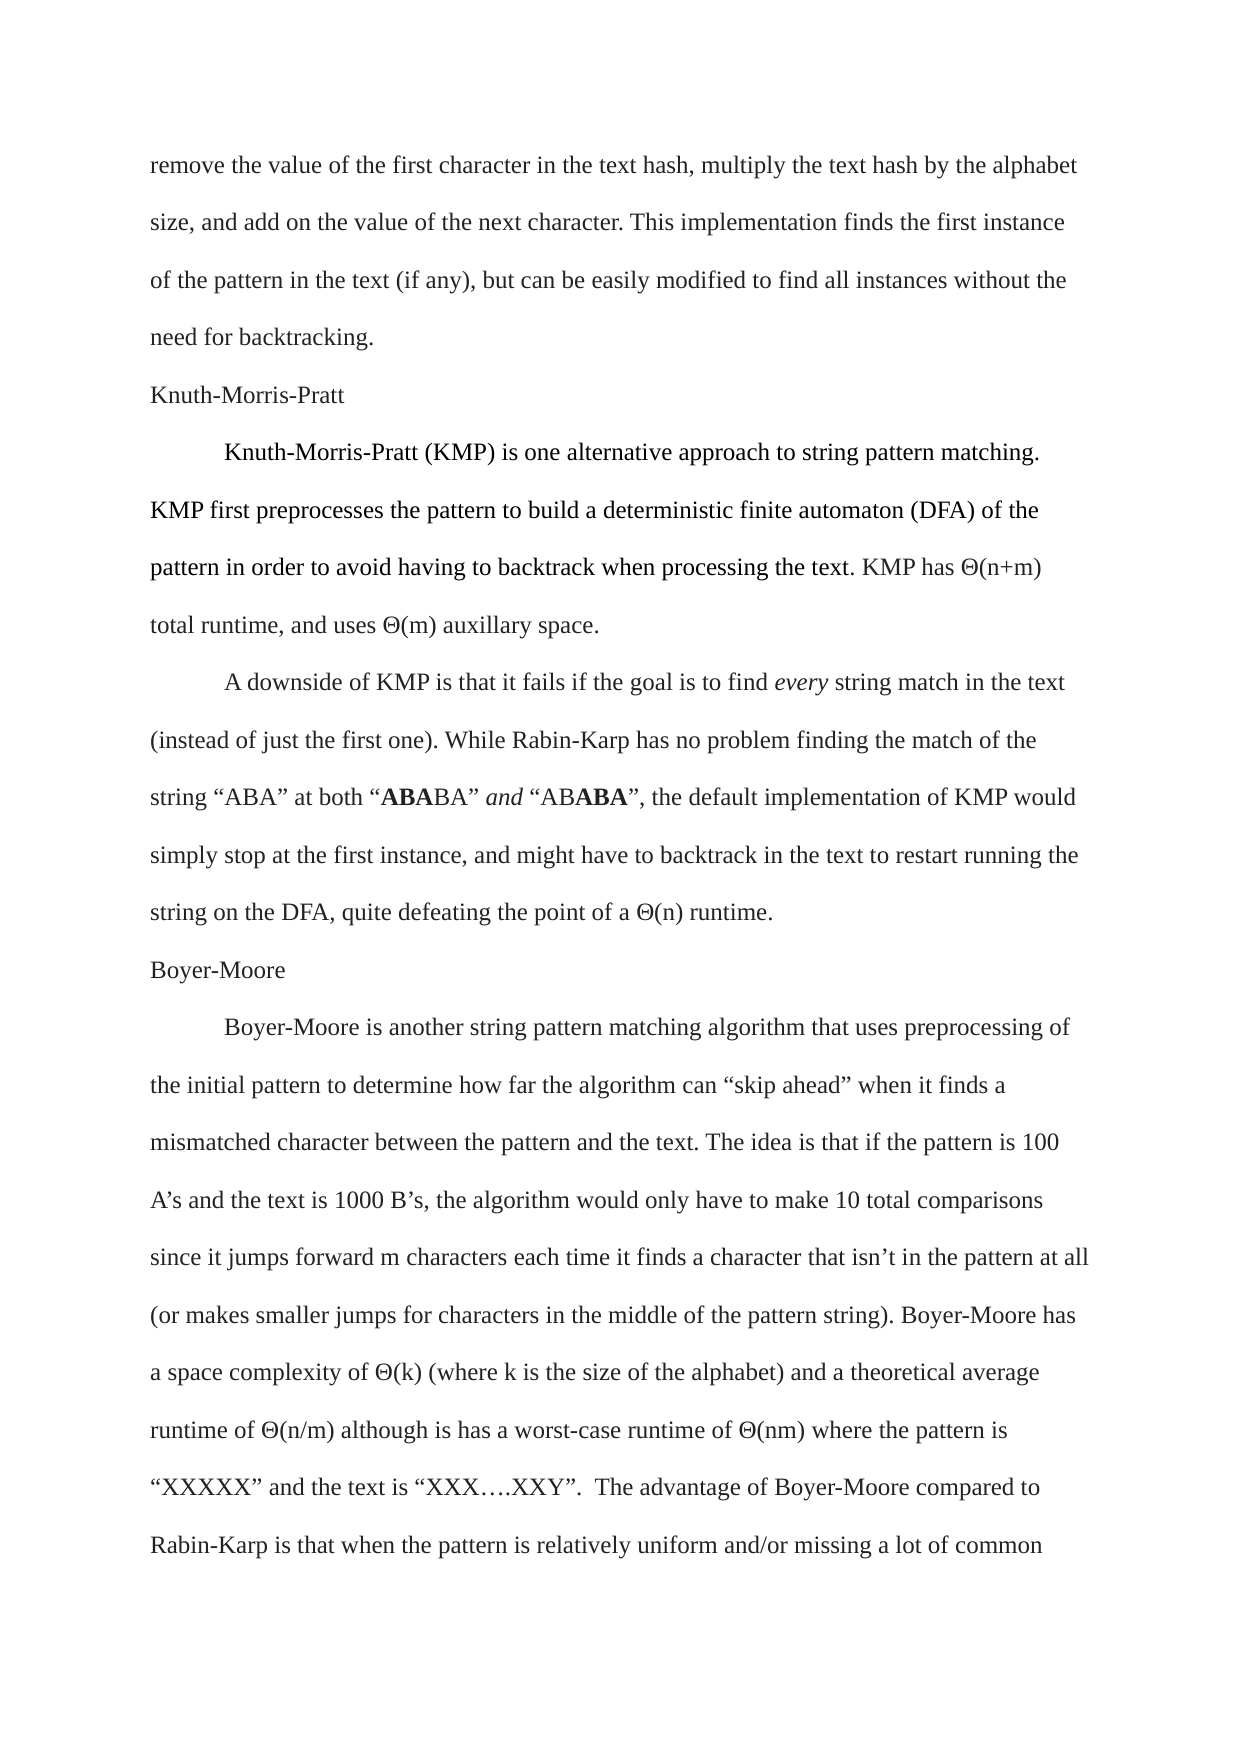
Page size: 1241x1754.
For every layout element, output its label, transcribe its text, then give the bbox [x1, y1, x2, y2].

text Knuth-Morris-Pratt [150, 380, 1091, 409]
text Boyer-Moore [150, 955, 1091, 984]
text A downside of KMP is that it fails if the goal is to find every string match in the text (instead of just the first one). While Rabin-Karp has no problem finding the match of the string “ABA” at both “ABABA” and “ABABA”, the default implementation of KMP would simply stop at the first instance, and might have to backtrack in the text to restart running the string on the DFA, quite defeating the point of a Θ(n) runtime. [150, 667, 1091, 926]
text Knuth-Morris-Pratt (KMP) is one alternative approach to string pattern matching. KMP first preprocesses the pattern to build a deterministic finite automaton (DFA) of the pattern in order to avoid having to backtrack when processing the text. KMP has Θ(n+m) total runtime, and uses Θ(m) auxillary space. [150, 437, 1091, 639]
text remove the value of the first character in the text hash, multiply the text hash by the alphabet size, and add on the value of the next character. This implementation finds the first instance of the pattern in the text (if any), but can be easily modified to find all instances without the need for backtracking. [150, 150, 1091, 351]
text Boyer-Moore is another string pattern matching algorithm that uses preprocessing of the initial pattern to determine how far the algorithm can “skip ahead” when it finds a mismatched character between the pattern and the text. The idea is that if the pattern is 100 A’s and the text is 1000 B’s, the algorithm would only have to make 10 total comparisons since it jumps forward m characters each time it finds a character that isn’t in the pattern at all (or makes smaller jumps for characters in the middle of the pattern string). Boyer-Moore has a space complexity of Θ(k) (where k is the size of the alphabet) and a theoretical average runtime of Θ(n/m) although is has a worst-case runtime of Θ(nm) where the pattern is “XXXXX” and the text is “XXX….XXY”. The advantage of Boyer-Moore compared to Rabin-Karp is that when the pattern is relatively uniform and/or missing a lot of common [150, 1012, 1091, 1559]
